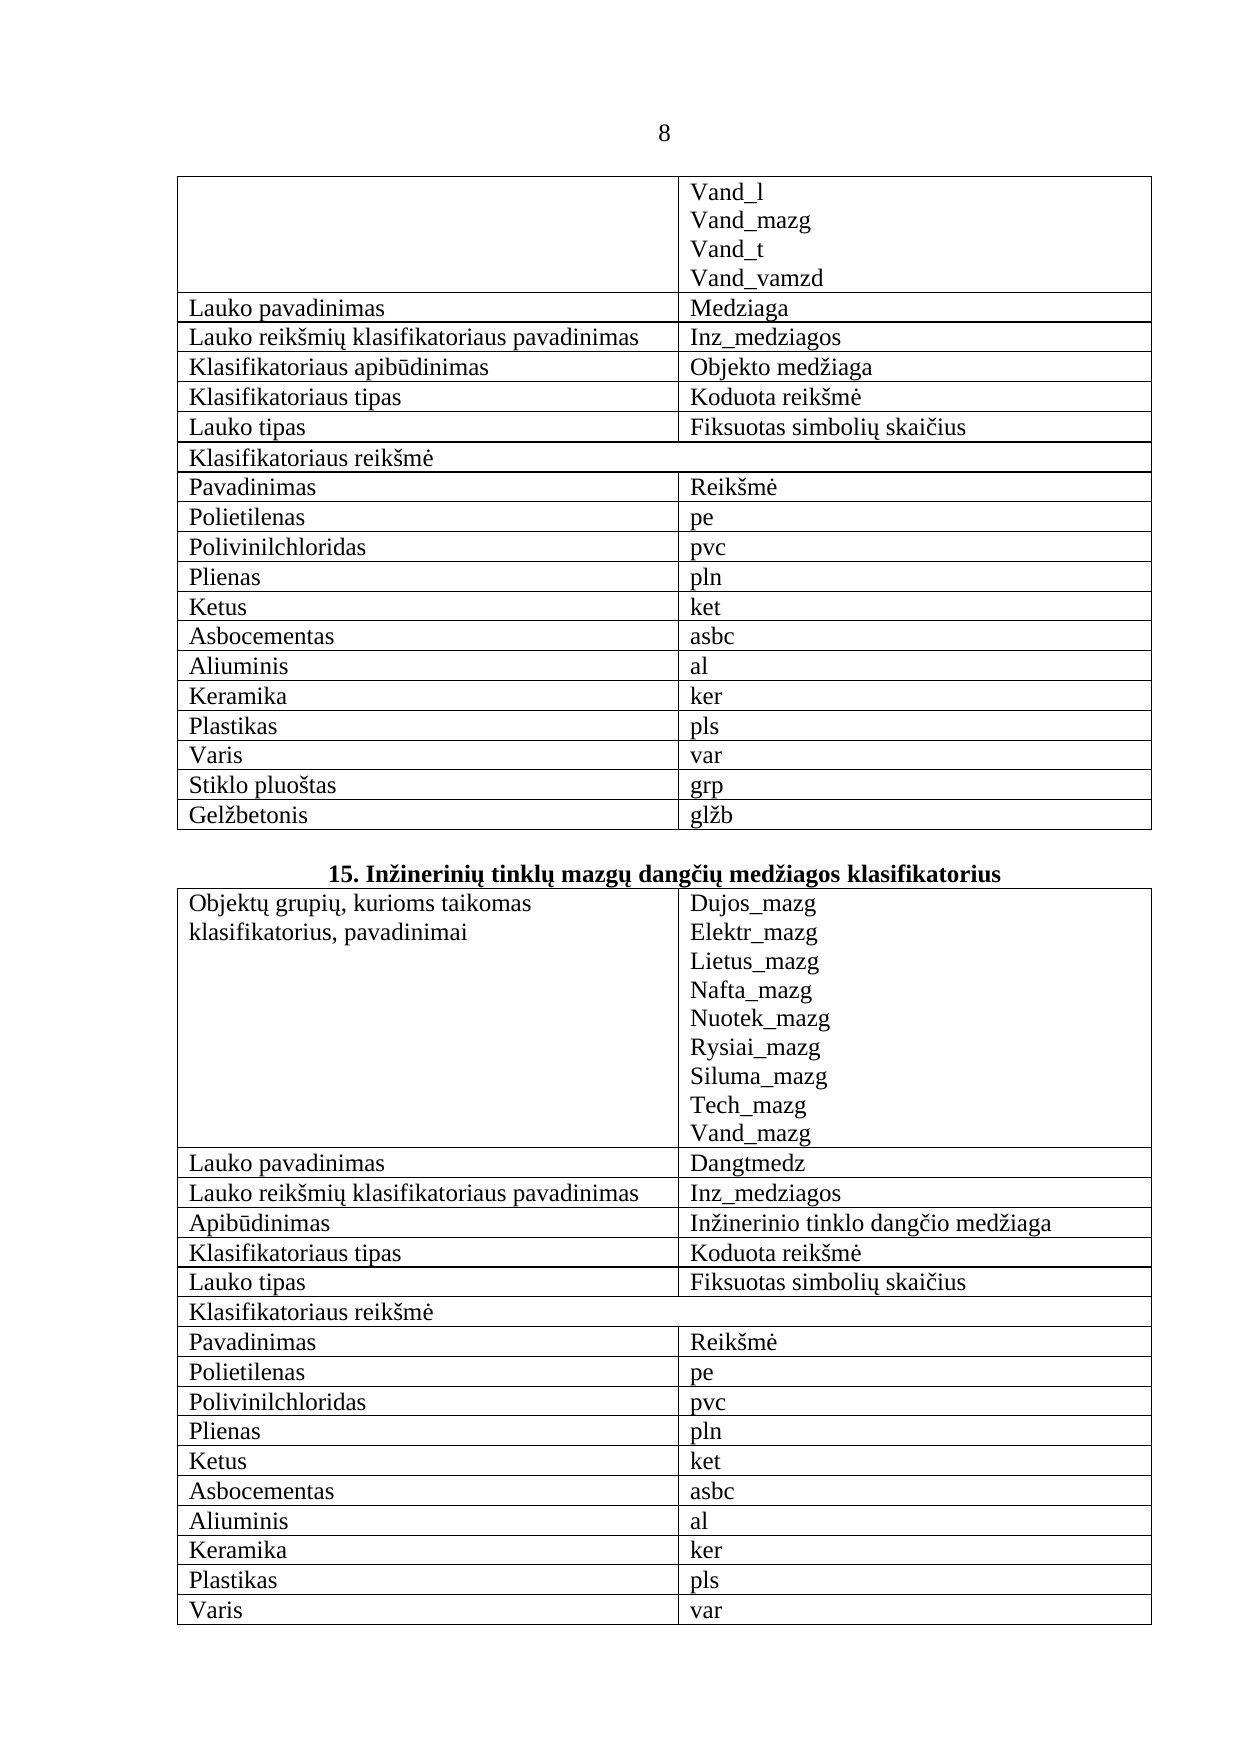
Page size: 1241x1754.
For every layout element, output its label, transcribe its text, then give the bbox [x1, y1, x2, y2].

table_cell Inz_medziagos [679, 1178, 1151, 1207]
table_cell pvc [679, 1387, 1151, 1415]
table_cell Klasifikatoriaus apibūdinimas [178, 352, 678, 381]
table_cell pln [679, 562, 1151, 591]
table_cell Keramika [178, 1536, 678, 1564]
table_cell Reikšmė [679, 473, 1151, 501]
table_cell Inžinerinio tinklo dangčio medžiaga [679, 1208, 1151, 1237]
table_cell Polietilenas [178, 502, 678, 531]
table_cell Dangtmedz [679, 1148, 1151, 1177]
table_cell Pavadinimas [178, 1327, 678, 1356]
table_cell Plienas [178, 562, 678, 591]
table_cell Inz_medziagos [679, 323, 1151, 351]
table_cell al [679, 1506, 1151, 1534]
table_cell Keramika [178, 681, 678, 710]
table_cell pls [679, 1565, 1151, 1594]
table_cell Klasifikatoriaus tipas [178, 382, 678, 411]
table_cell Lauko reikšmių klasifikatoriaus pavadinimas [178, 323, 678, 351]
table_header Vand_l Vand_mazg Vand_t Vand_vamzd [679, 177, 1151, 292]
table_cell pe [679, 1357, 1151, 1386]
table_cell pe [679, 502, 1151, 531]
table_cell var [679, 1595, 1151, 1624]
table_cell Lauko pavadinimas [178, 1148, 678, 1177]
table_cell asbc [679, 1476, 1151, 1505]
table_cell Plastikas [178, 1565, 678, 1594]
table_cell Fiksuotas simbolių skaičius [679, 412, 1151, 441]
table_cell Klasifikatoriaus reikšmė [178, 1297, 1151, 1326]
table_header Dujos_mazg Elektr_mazg Lietus_mazg Nafta_mazg Nuotek_mazg Rysiai_mazg Siluma_mazg Tech_mazg Vand_mazg [679, 889, 1151, 1147]
table_cell Medziaga [679, 293, 1151, 321]
table_cell Ketus [178, 592, 678, 620]
table_cell Stiklo pluoštas [178, 770, 678, 799]
table_cell Polivinilchloridas [178, 1387, 678, 1415]
table_cell ker [679, 1536, 1151, 1564]
table_cell Asbocementas [178, 1476, 678, 1505]
table_cell Varis [178, 741, 678, 769]
table_cell var [679, 741, 1151, 769]
table_cell Fiksuotas simbolių skaičius [679, 1268, 1151, 1296]
table_cell Gelžbetonis [178, 800, 678, 829]
table_cell asbc [679, 621, 1151, 650]
table_cell Plastikas [178, 711, 678, 739]
table_cell ket [679, 592, 1151, 620]
table_cell Aliuminis [178, 651, 678, 680]
text 15. Inžinerinių tinklų mazgų dangčių medžiagos klasifikatorius [177, 859, 1152, 887]
table_cell Varis [178, 1595, 678, 1624]
table_cell Koduota reikšmė [679, 1238, 1151, 1266]
table_cell Lauko tipas [178, 1268, 678, 1296]
table_header [178, 177, 678, 292]
table_cell Ketus [178, 1446, 678, 1475]
table_cell ket [679, 1446, 1151, 1475]
table_cell pvc [679, 532, 1151, 561]
table_cell Lauko tipas [178, 412, 678, 441]
table_header Klasifikatoriaus reikšmė [178, 443, 1151, 471]
table_cell al [679, 651, 1151, 680]
table_cell Polietilenas [178, 1357, 678, 1386]
table_cell Plienas [178, 1416, 678, 1445]
table_cell Koduota reikšmė [679, 382, 1151, 411]
table_cell ker [679, 681, 1151, 710]
table_cell Apibūdinimas [178, 1208, 678, 1237]
table_cell Reikšmė [679, 1327, 1151, 1356]
table_cell Pavadinimas [178, 473, 678, 501]
table_cell pln [679, 1416, 1151, 1445]
table_cell glžb [679, 800, 1151, 829]
table_cell Objekto medžiaga [679, 352, 1151, 381]
table_cell Asbocementas [178, 621, 678, 650]
table_cell pls [679, 711, 1151, 739]
table_cell Aliuminis [178, 1506, 678, 1534]
table_header Objektų grupių, kurioms taikomas klasifikatorius, pavadinimai [178, 889, 678, 1147]
table_cell Lauko pavadinimas [178, 293, 678, 321]
table_cell Klasifikatoriaus tipas [178, 1238, 678, 1266]
table_cell grp [679, 770, 1151, 799]
table_cell Lauko reikšmių klasifikatoriaus pavadinimas [178, 1178, 678, 1207]
table_cell Polivinilchloridas [178, 532, 678, 561]
